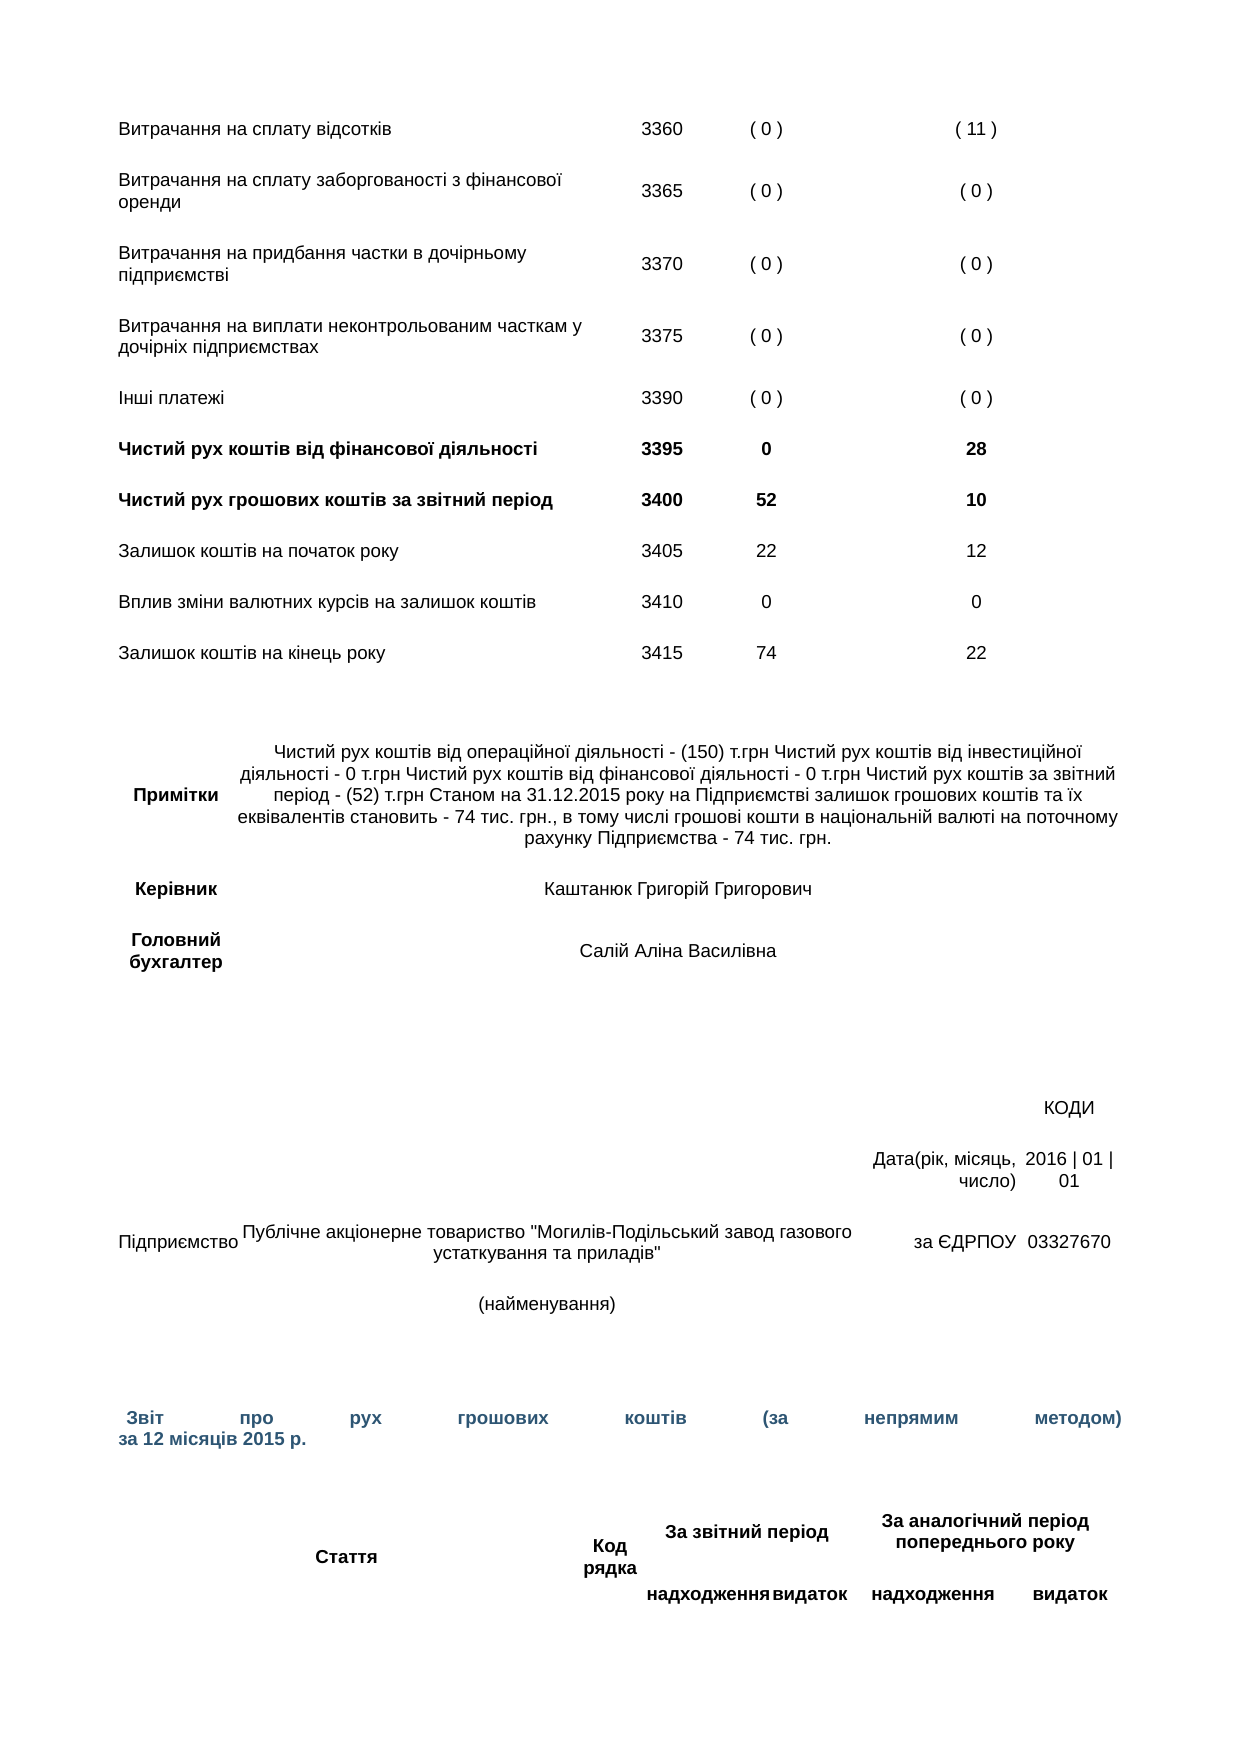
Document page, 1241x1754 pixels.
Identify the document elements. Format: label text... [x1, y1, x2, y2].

table_cell Публiчне акцiонерне товариство "Могилiв-Подiльський завод газового устаткування та приладiв" [240, 1221, 853, 1293]
table_cell 12 [830, 540, 1122, 591]
table_header Чистий рух коштiв вiд операцiйної дiяльностi - (150) т.грн Чистий рух коштiв вiд iнвестицiйної дiяльностi - 0 т.грн Чистий рух коштiв вiд фiнансової дiяльностi - 0 т.грн Чистий рух коштiв за звiтний перiод - (52) т.грн Станом на 31.12.2015 року на Пiдприємствi залишок грошових коштiв та їх еквiвалентiв становить - 74 тис. грн., в тому числi грошовi кошти в нацiональнiй валютi на поточному рахунку Пiдприємства - 74 тис. грн. [234, 741, 1122, 878]
table_cell надходження [645, 1582, 771, 1633]
table_cell видаток [771, 1582, 848, 1633]
table_cell 3375 [622, 314, 702, 387]
table_cell Дата(рік, місяць, число) [854, 1148, 1016, 1221]
table_cell 0 [702, 591, 830, 642]
table_cell 03327670 [1016, 1221, 1122, 1293]
table_cell ( 11 ) [830, 118, 1122, 169]
table_cell Головний бухгалтер [118, 929, 234, 1002]
table_cell 3365 [622, 169, 702, 242]
table_cell 3360 [622, 118, 702, 169]
table_cell 22 [830, 642, 1122, 693]
table_cell ( 0 ) [830, 169, 1122, 242]
table_cell ( 0 ) [830, 314, 1122, 387]
table_header [240, 1097, 853, 1148]
table_cell Каштанюк Григорiй Григорович [234, 878, 1122, 929]
table_cell 0 [702, 438, 830, 489]
table_cell 3400 [622, 489, 702, 540]
table_header [118, 1097, 240, 1148]
table_cell ( 0 ) [702, 118, 830, 169]
table_cell 74 [702, 642, 830, 693]
table_cell (найменування) [240, 1293, 853, 1344]
table_cell 3390 [622, 387, 702, 438]
table_cell 22 [702, 540, 830, 591]
table_header За аналогічний період попереднього року [848, 1510, 1122, 1582]
table_cell 2016 | 01 | 01 [1016, 1148, 1122, 1221]
table_cell Вплив зміни валютних курсів на залишок коштів [118, 591, 622, 642]
table_header КОДИ [1016, 1097, 1122, 1148]
table_cell Витрачання на сплату відсотків [118, 118, 622, 169]
table_cell ( 0 ) [702, 169, 830, 242]
table_cell [118, 1293, 240, 1344]
table_header Стаття [118, 1510, 574, 1633]
table_cell 3405 [622, 540, 702, 591]
table_cell 0 [830, 591, 1122, 642]
table_header За звітний період [645, 1510, 848, 1582]
table_cell Салiй Алiна Василiвна [234, 929, 1122, 1002]
table_cell Чистий рух грошових коштів за звітний період [118, 489, 622, 540]
table_cell Чистий рух коштів від фінансової діяльності [118, 438, 622, 489]
table_cell Залишок коштів на початок року [118, 540, 622, 591]
table_header Примітки [118, 741, 234, 878]
table_cell Керівник [118, 878, 234, 929]
table_cell ( 0 ) [702, 387, 830, 438]
table_cell надходження [848, 1582, 1018, 1633]
table_cell 3370 [622, 242, 702, 314]
table_cell Витрачання на сплату заборгованості з фінансової оренди [118, 169, 622, 242]
table_cell [240, 1148, 853, 1221]
table_cell ( 0 ) [702, 314, 830, 387]
table_cell видаток [1018, 1582, 1122, 1633]
table_cell Витрачання на виплати неконтрольованим часткам у дочірніх підприємствах [118, 314, 622, 387]
table_header Код рядка [575, 1510, 645, 1633]
table_cell 52 [702, 489, 830, 540]
table_cell Витрачання на придбання частки в дочірньому підприємстві [118, 242, 622, 314]
table_cell Підприємство [118, 1221, 240, 1293]
table_cell 3395 [622, 438, 702, 489]
table_cell 28 [830, 438, 1122, 489]
table_cell 3410 [622, 591, 702, 642]
table_cell Залишок коштів на кінець року [118, 642, 622, 693]
table_cell ( 0 ) [702, 242, 830, 314]
table_cell [118, 1148, 240, 1221]
table_cell 3415 [622, 642, 702, 693]
subtitle Звіт про рух грошових коштів (за непрямим методом) за 12 місяців 2015 р. [118, 1406, 1122, 1449]
table_cell [1016, 1293, 1122, 1344]
table_header [854, 1097, 1016, 1148]
table_cell Інші платежі [118, 387, 622, 438]
table_cell ( 0 ) [830, 387, 1122, 438]
table_cell 10 [830, 489, 1122, 540]
table_cell [854, 1293, 1016, 1344]
table_cell ( 0 ) [830, 242, 1122, 314]
table_cell за ЄДРПОУ [854, 1221, 1016, 1293]
